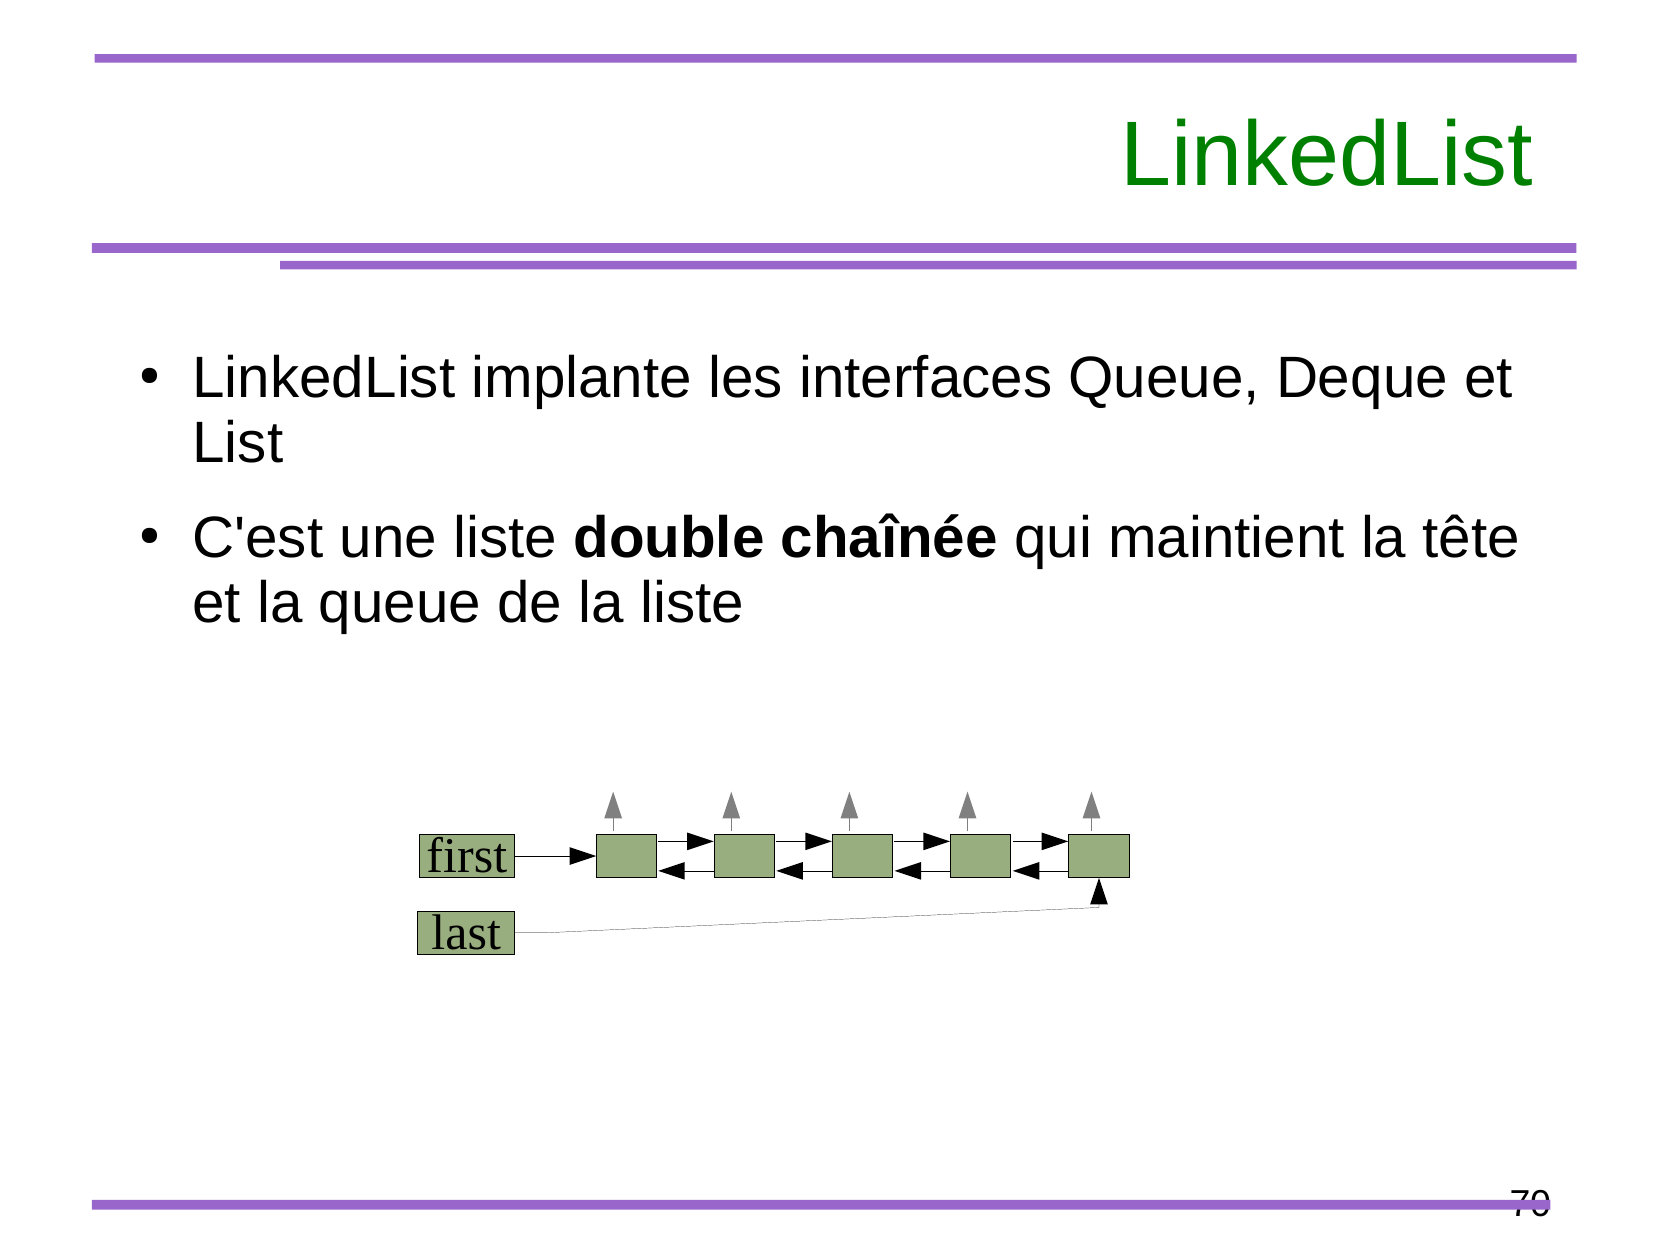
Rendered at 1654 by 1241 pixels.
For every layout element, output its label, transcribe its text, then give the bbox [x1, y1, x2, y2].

text_box last [417, 911, 515, 955]
text_box [1068, 834, 1130, 878]
text_box [714, 834, 775, 878]
text_box [832, 834, 893, 878]
text_box [596, 834, 657, 878]
text_box [950, 834, 1011, 878]
list LinkedList implante les interfaces Queue, Deque et List C'est une liste double chaînée qui maintient la tête et la queue de la liste [121, 344, 1534, 647]
title LinkedList [121, 49, 1534, 257]
text_box first [419, 834, 515, 878]
